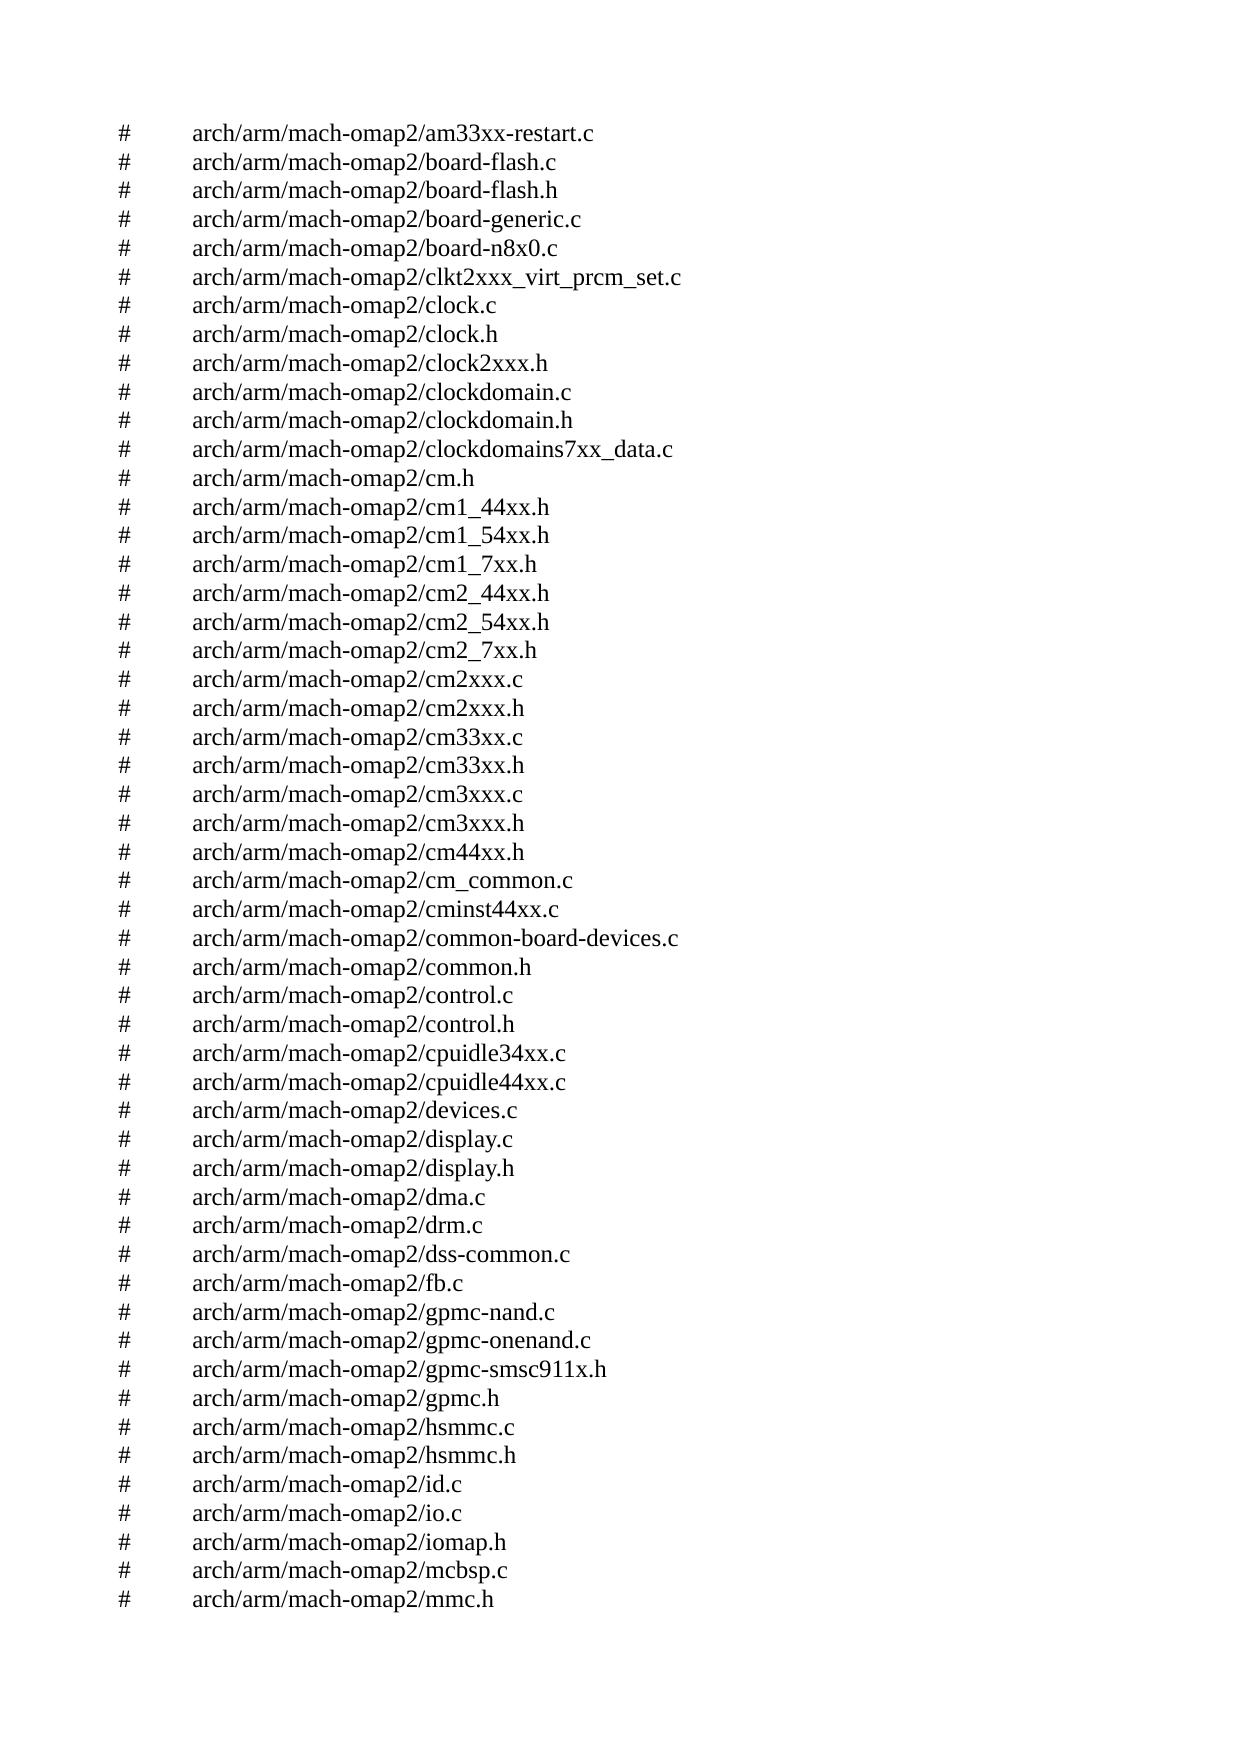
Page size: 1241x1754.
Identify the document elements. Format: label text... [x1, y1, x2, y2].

text # arch/arm/mach-omap2/display.c [118, 1124, 1122, 1153]
text # arch/arm/mach-omap2/cm1_44xx.h [118, 492, 1122, 521]
text # arch/arm/mach-omap2/am33xx-restart.c [118, 118, 1122, 147]
text # arch/arm/mach-omap2/common-board-devices.c [118, 923, 1122, 952]
text # arch/arm/mach-omap2/cm3xxx.h [118, 808, 1122, 837]
text # arch/arm/mach-omap2/clock.h [118, 319, 1122, 348]
text # arch/arm/mach-omap2/cpuidle44xx.c [118, 1067, 1122, 1096]
text # arch/arm/mach-omap2/cm44xx.h [118, 837, 1122, 866]
text # arch/arm/mach-omap2/clockdomain.h [118, 406, 1122, 434]
text # arch/arm/mach-omap2/cm3xxx.c [118, 779, 1122, 808]
text # arch/arm/mach-omap2/mcbsp.c [118, 1556, 1122, 1584]
text # arch/arm/mach-omap2/display.h [118, 1153, 1122, 1182]
text # arch/arm/mach-omap2/gpmc-smsc911x.h [118, 1354, 1122, 1383]
text # arch/arm/mach-omap2/clockdomains7xx_data.c [118, 434, 1122, 463]
text # arch/arm/mach-omap2/dma.c [118, 1182, 1122, 1211]
text # arch/arm/mach-omap2/dss-common.c [118, 1239, 1122, 1268]
text # arch/arm/mach-omap2/cm_common.c [118, 866, 1122, 894]
text # arch/arm/mach-omap2/gpmc-nand.c [118, 1297, 1122, 1326]
text # arch/arm/mach-omap2/clockdomain.c [118, 377, 1122, 406]
text # arch/arm/mach-omap2/clkt2xxx_virt_prcm_set.c [118, 262, 1122, 291]
text # arch/arm/mach-omap2/cpuidle34xx.c [118, 1038, 1122, 1067]
text # arch/arm/mach-omap2/fb.c [118, 1268, 1122, 1297]
text # arch/arm/mach-omap2/iomap.h [118, 1527, 1122, 1556]
text # arch/arm/mach-omap2/board-flash.c [118, 147, 1122, 176]
text # arch/arm/mach-omap2/mmc.h [118, 1584, 1122, 1613]
text # arch/arm/mach-omap2/gpmc-onenand.c [118, 1326, 1122, 1354]
text # arch/arm/mach-omap2/cm2_54xx.h [118, 607, 1122, 636]
text # arch/arm/mach-omap2/board-flash.h [118, 176, 1122, 204]
text # arch/arm/mach-omap2/drm.c [118, 1211, 1122, 1239]
text # arch/arm/mach-omap2/cm2_44xx.h [118, 578, 1122, 607]
text # arch/arm/mach-omap2/cm1_7xx.h [118, 549, 1122, 578]
text # arch/arm/mach-omap2/io.c [118, 1498, 1122, 1527]
text # arch/arm/mach-omap2/board-generic.c [118, 204, 1122, 233]
text # arch/arm/mach-omap2/board-n8x0.c [118, 233, 1122, 262]
text # arch/arm/mach-omap2/cminst44xx.c [118, 894, 1122, 923]
text # arch/arm/mach-omap2/gpmc.h [118, 1383, 1122, 1412]
text # arch/arm/mach-omap2/cm33xx.c [118, 722, 1122, 751]
text # arch/arm/mach-omap2/control.h [118, 1009, 1122, 1038]
text # arch/arm/mach-omap2/cm33xx.h [118, 751, 1122, 779]
text # arch/arm/mach-omap2/control.c [118, 981, 1122, 1009]
text # arch/arm/mach-omap2/common.h [118, 952, 1122, 981]
text # arch/arm/mach-omap2/cm1_54xx.h [118, 521, 1122, 549]
text # arch/arm/mach-omap2/cm2xxx.h [118, 693, 1122, 722]
text # arch/arm/mach-omap2/id.c [118, 1469, 1122, 1498]
text # arch/arm/mach-omap2/cm2_7xx.h [118, 636, 1122, 664]
text # arch/arm/mach-omap2/cm2xxx.c [118, 664, 1122, 693]
text # arch/arm/mach-omap2/hsmmc.c [118, 1412, 1122, 1441]
text # arch/arm/mach-omap2/clock2xxx.h [118, 348, 1122, 377]
text # arch/arm/mach-omap2/hsmmc.h [118, 1441, 1122, 1469]
text # arch/arm/mach-omap2/clock.c [118, 291, 1122, 319]
text # arch/arm/mach-omap2/cm.h [118, 463, 1122, 492]
text # arch/arm/mach-omap2/devices.c [118, 1096, 1122, 1124]
